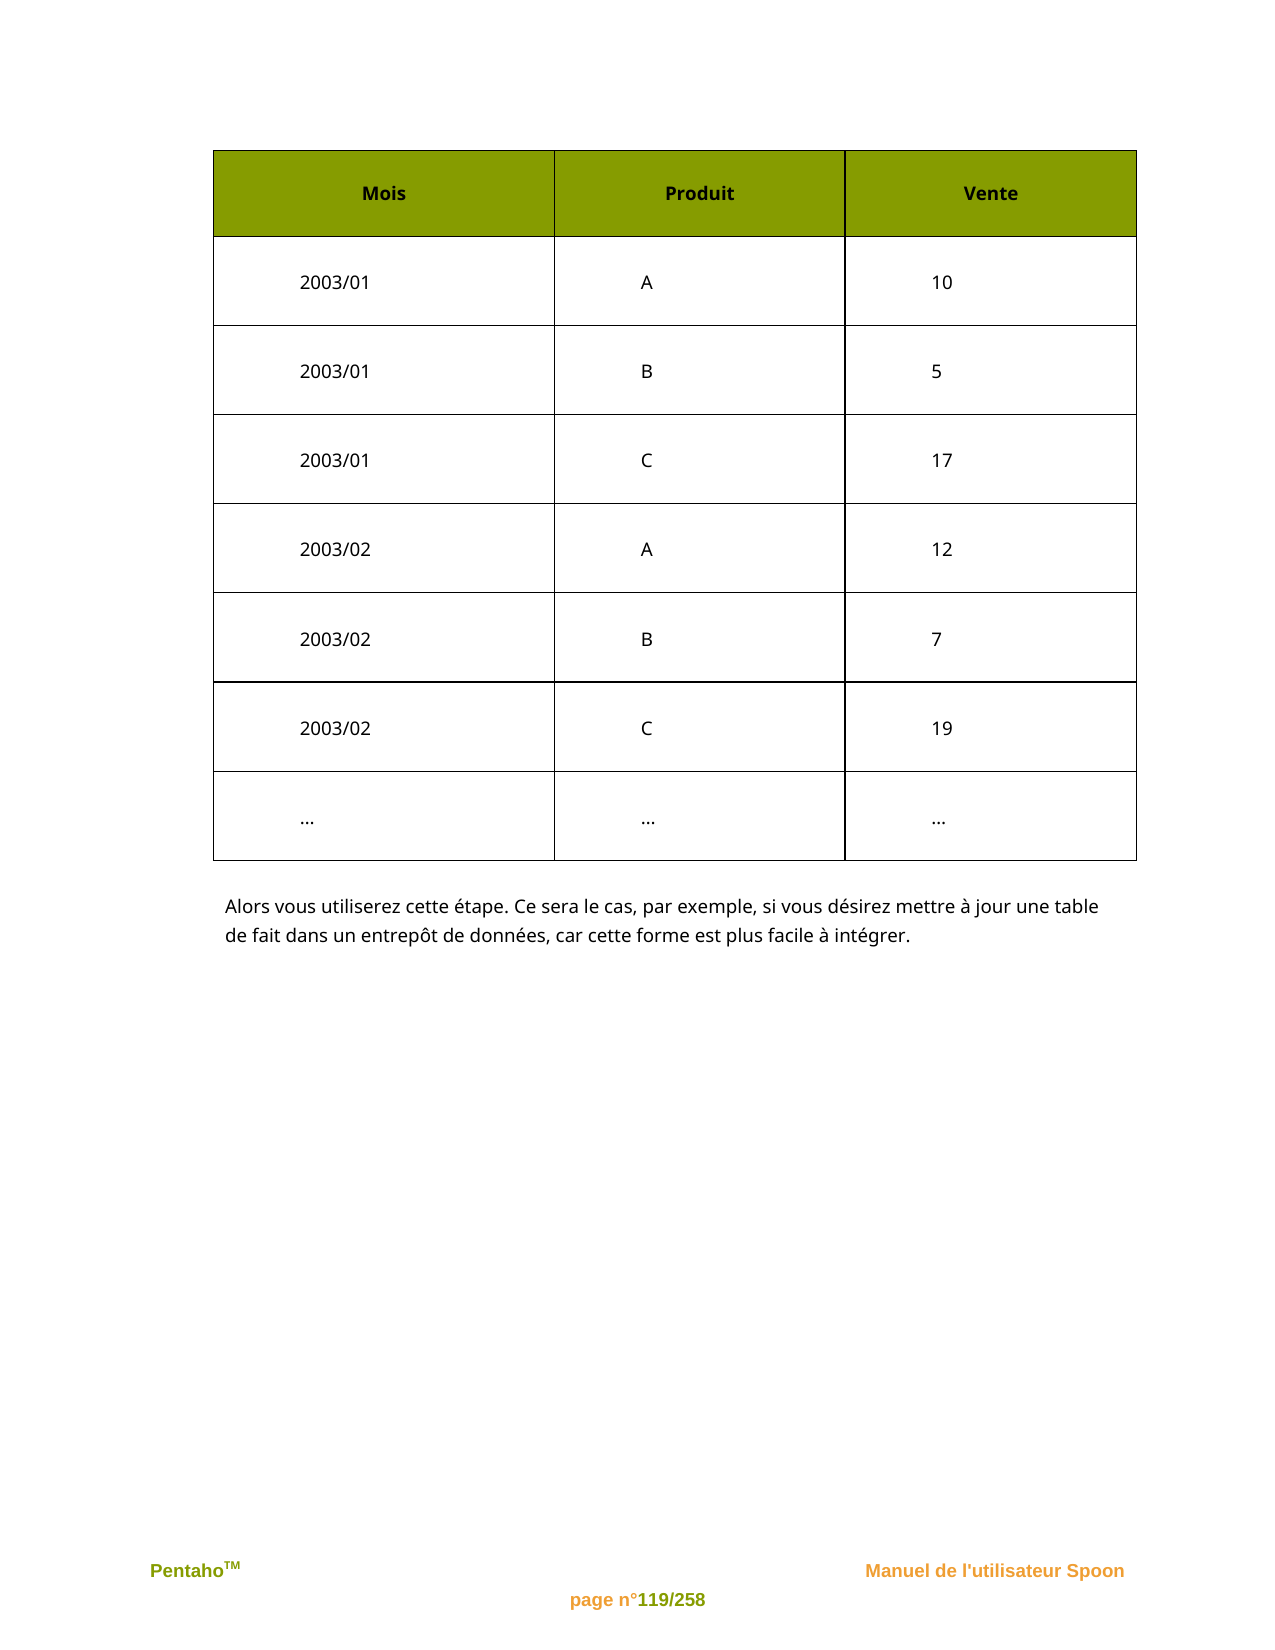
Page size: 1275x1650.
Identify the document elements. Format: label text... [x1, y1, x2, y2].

table_cell 12 [846, 504, 1136, 592]
table_cell 5 [846, 326, 1136, 414]
table_header Mois [214, 151, 554, 236]
table_header Vente [846, 151, 1136, 236]
table_cell … [846, 772, 1136, 860]
table_cell 2003/01 [214, 237, 554, 325]
table_cell … [214, 772, 554, 860]
table_cell A [555, 237, 844, 325]
table_cell … [555, 772, 844, 860]
table_cell C [555, 683, 844, 771]
table_cell 10 [846, 237, 1136, 325]
table_cell A [555, 504, 844, 592]
table_cell 2003/02 [214, 593, 554, 681]
table_cell 19 [846, 683, 1136, 771]
text Alors vous utiliserez cette étape. Ce sera le cas, par exemple, si vous désirez mettre à jour une table de fait dans un entrepôt de données, car cette forme est plus facile à intégrer. [225, 890, 1125, 948]
table_cell 2003/01 [214, 415, 554, 503]
table_cell C [555, 415, 844, 503]
table_header Produit [555, 151, 844, 236]
table_cell B [555, 326, 844, 414]
table_cell 2003/02 [214, 683, 554, 771]
table_cell 7 [846, 593, 1136, 681]
table_cell 2003/01 [214, 326, 554, 414]
table_cell 17 [846, 415, 1136, 503]
table_cell B [555, 593, 844, 681]
table_cell 2003/02 [214, 504, 554, 592]
